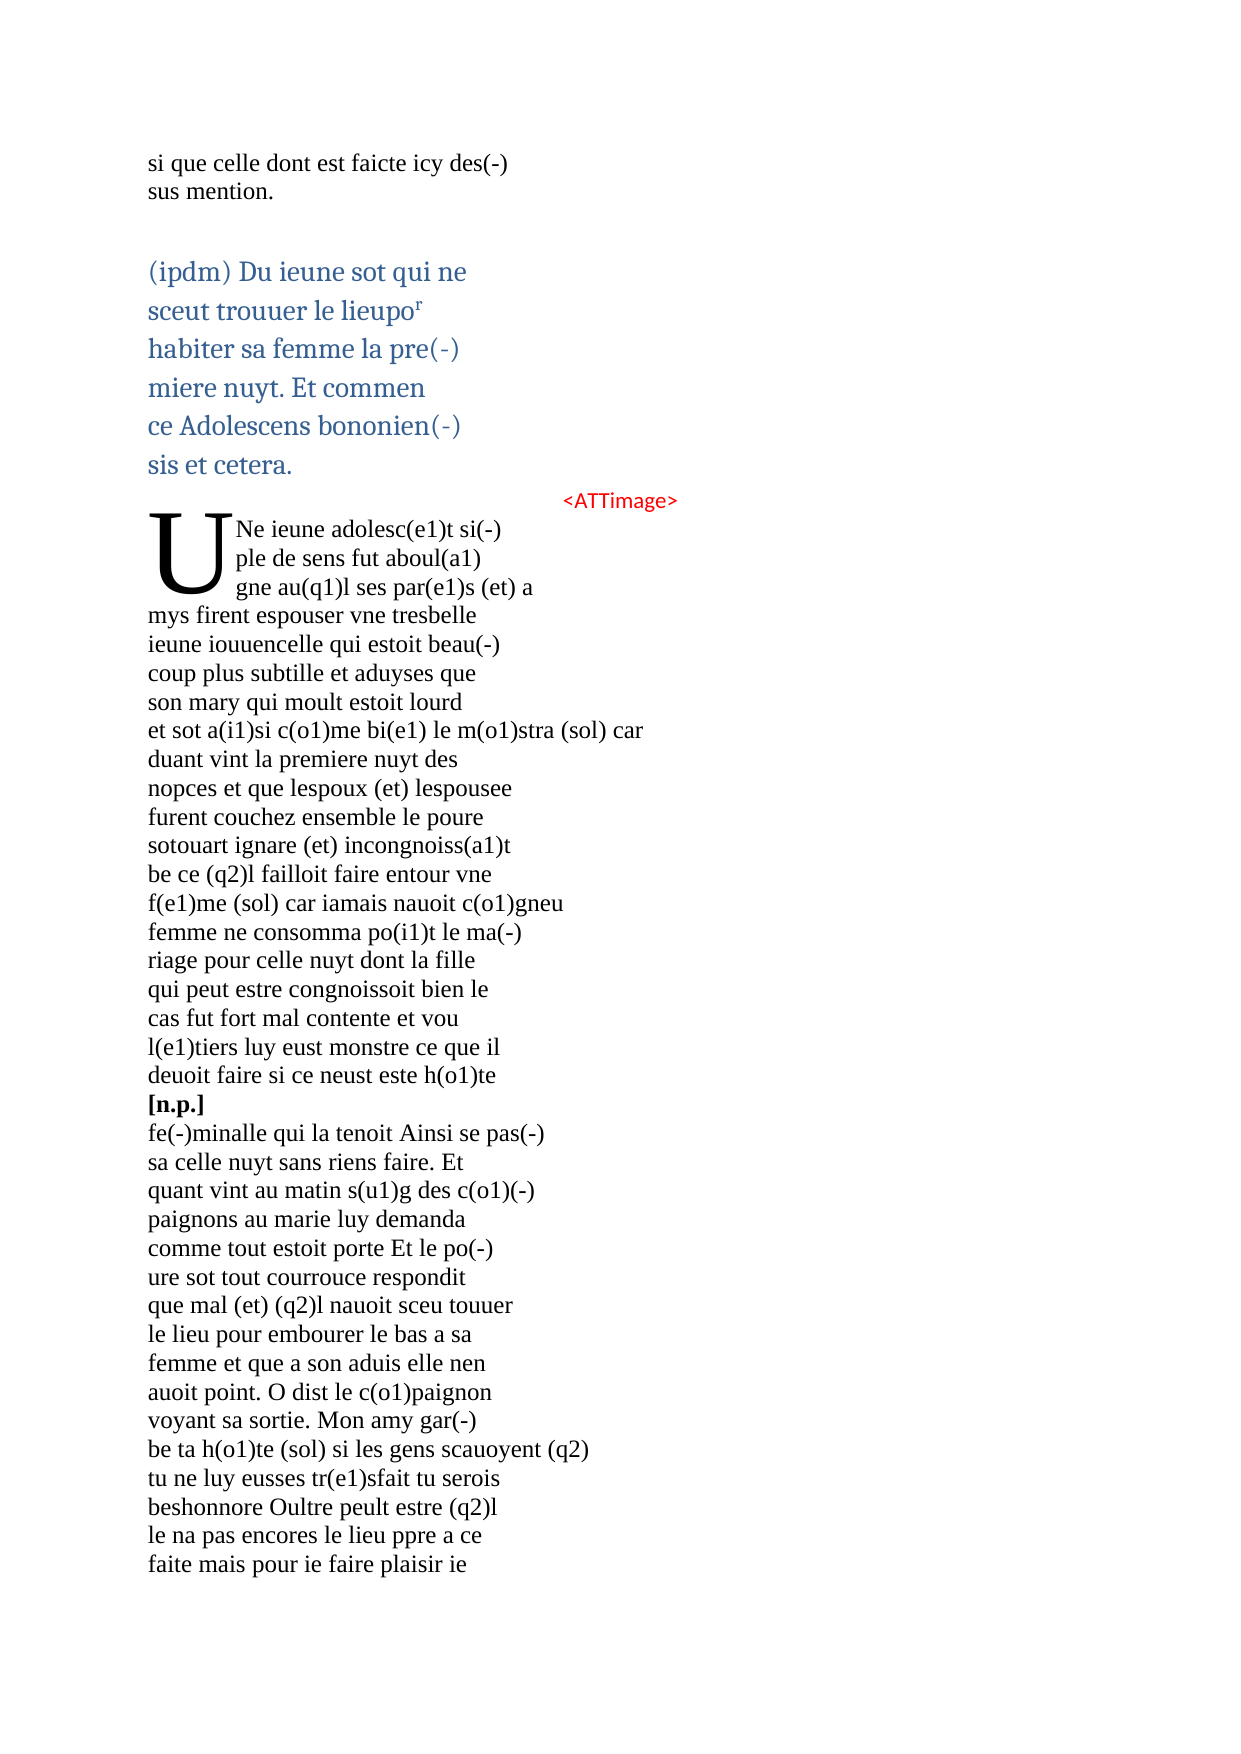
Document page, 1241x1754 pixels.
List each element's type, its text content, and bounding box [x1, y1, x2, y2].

text UNe ieune adolesc(e1)t si(-) ple de sens fut aboul(a1) gne au(q1)l ses par(e1)s (et) a mys firent espouser vne tresbelle ieune iouuencelle qui estoit beau(-) coup plus subtille et aduyses que son mary qui moult estoit lourd et sot a(i1)si c(o1)me bi(e1) le m(o1)stra (sol) car duant vint la premiere nuyt des nopces et que lespoux (et) lespousee furent couchez ensemble le poure sotouart ignare (et) incongnoiss(a1)t be ce (q2)l failloit faire entour vne f(e1)me (sol) car iamais nauoit c(o1)gneu femme ne consomma po(i1)t le ma(-) riage pour celle nuyt dont la fille qui peut estre congnoissoit bien le cas fut fort mal contente et vou l(e1)tiers luy eust monstre ce que il deuoit faire si ce neust este h(o1)te [n.p.] fe(-)minalle qui la tenoit Ainsi se pas(-) sa celle nuyt sans riens faire. Et quant vint au matin s(u1)g des c(o1)(-) paignons au marie luy demanda comme tout estoit porte Et le po(-) ure sot tout courrouce respondit que mal (et) (q2)l nauoit sceu touuer le lieu pour embourer le bas a sa femme et que a son aduis elle nen auoit point. O dist le c(o1)paignon voyant sa sortie. Mon amy gar(-) be ta h(o1)te (sol) si les gens scauoyent (q2) tu ne luy eusses tr(e1)sfait tu serois beshonnore Oultre peult estre (q2)l le na pas encores le lieu ppre a ce faite mais pour ie faire plaisir ie [148, 514, 1093, 1578]
text <ATTimage> [148, 486, 1093, 514]
text si que celle dont est faicte icy des(-) sus mention. [148, 148, 1093, 205]
subtitle (ipdm) Du ieune sot qui ne sceut trouuer le lieupor habiter sa femme la pre(-) miere nuyt. Et commen ce Adolescens bononien(-) sis et cetera. [148, 255, 1093, 481]
